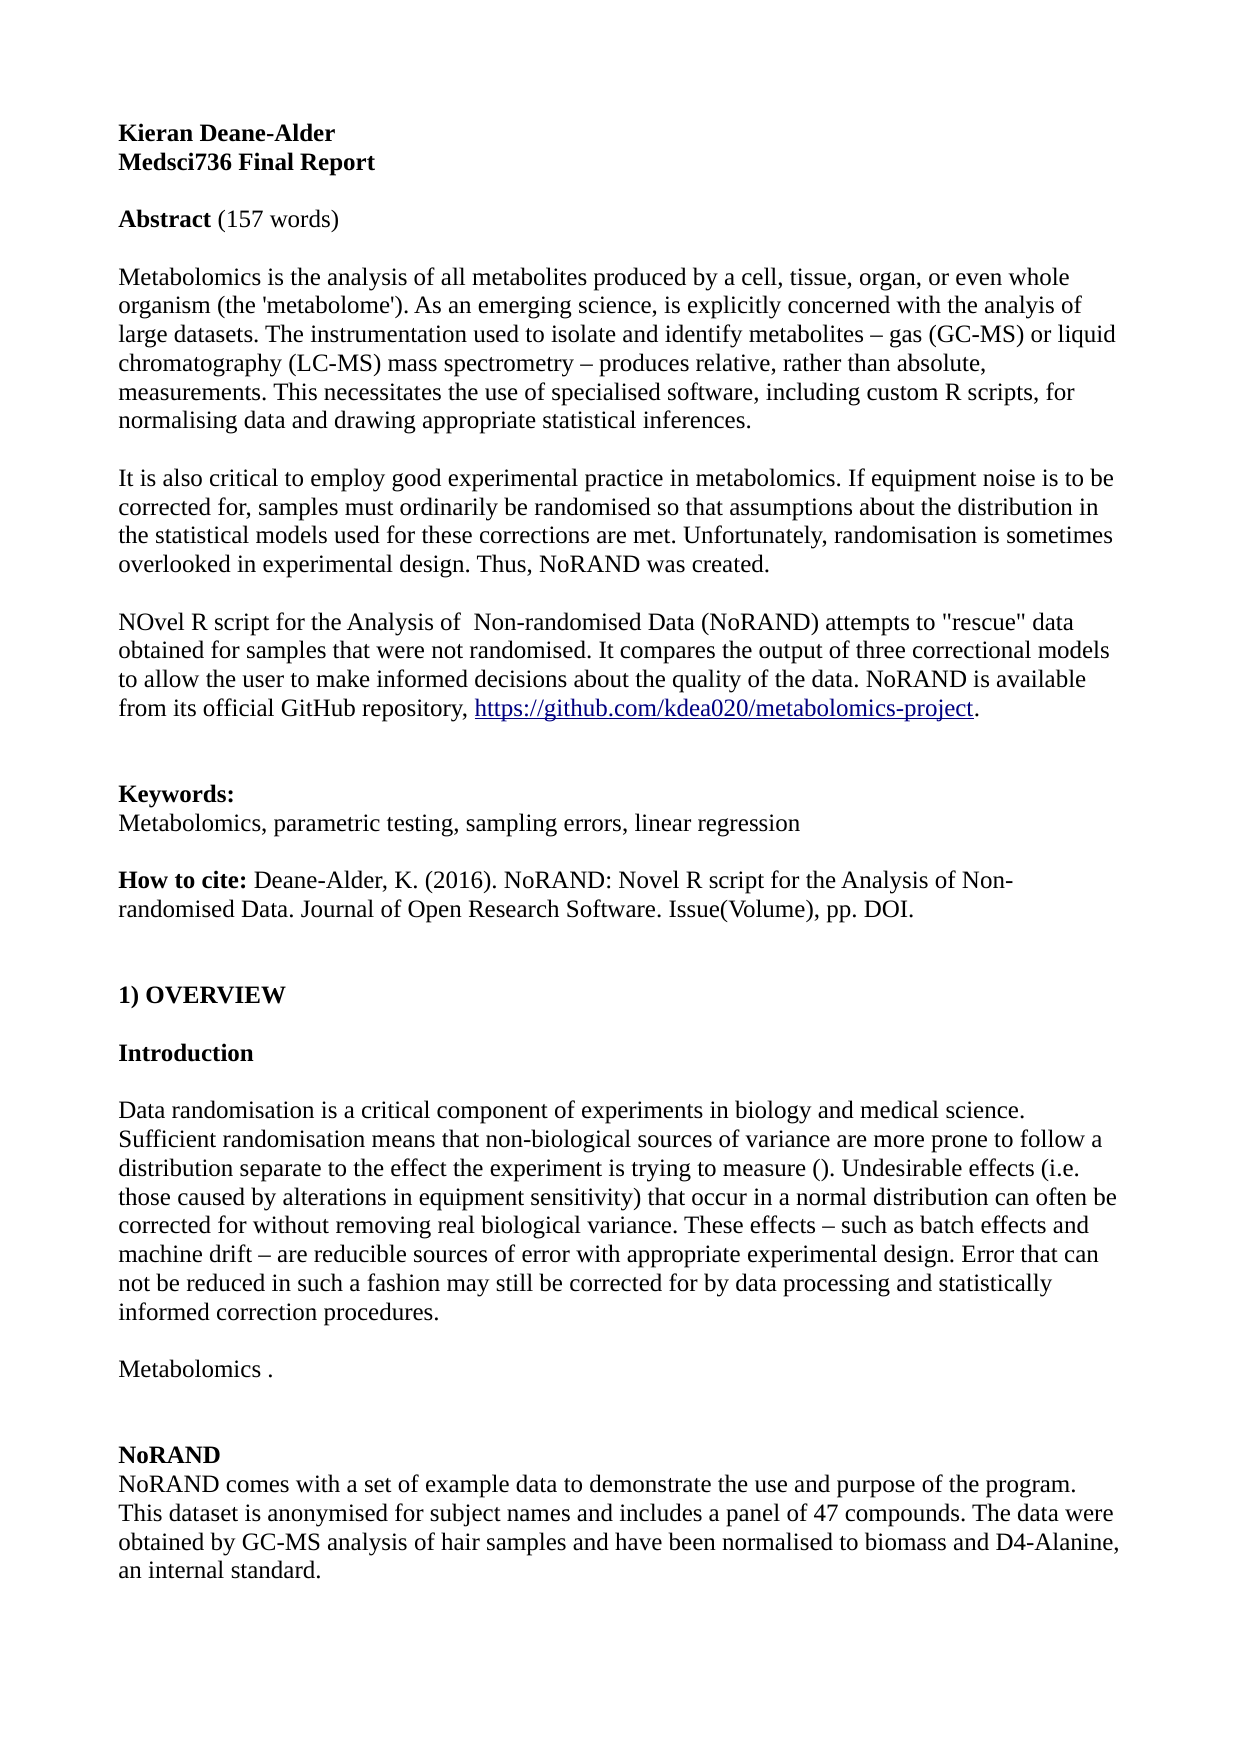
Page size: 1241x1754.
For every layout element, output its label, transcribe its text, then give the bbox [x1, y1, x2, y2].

text It is also critical to employ good experimental practice in metabolomics. If equipment noise is to be corrected for, samples must ordinarily be randomised so that assumptions about the distribution in the statistical models used for these corrections are met. Unfortunately, randomisation is sometimes overlooked in experimental design. Thus, NoRAND was created. [118, 463, 1122, 578]
text 1) OVERVIEW [118, 981, 1122, 1009]
text Introduction [118, 1038, 1122, 1067]
text Medsci736 Final Report [118, 147, 1122, 176]
text NOvel R script for the Analysis of Non-randomised Data (NoRAND) attempts to "rescue" data obtained for samples that were not randomised. It compares the output of three correctional models to allow the user to make informed decisions about the quality of the data. NoRAND is available from its official GitHub repository, https://github.com/kdea020/metabolomics-project. [118, 607, 1122, 722]
text Keywords: [118, 779, 1122, 808]
text Data randomisation is a critical component of experiments in biology and medical science. Sufficient randomisation means that non-biological sources of variance are more prone to follow a distribution separate to the effect the experiment is trying to measure (). Undesirable effects (i.e. those caused by alterations in equipment sensitivity) that occur in a normal distribution can often be corrected for without removing real biological variance. These effects – such as batch effects and machine drift – are reducible sources of error with appropriate experimental design. Error that can not be reduced in such a fashion may still be corrected for by data processing and statistically informed correction procedures. [118, 1096, 1122, 1326]
text Metabolomics is the analysis of all metabolites produced by a cell, tissue, organ, or even whole organism (the 'metabolome'). As an emerging science, is explicitly concerned with the analyis of large datasets. The instrumentation used to isolate and identify metabolites – gas (GC-MS) or liquid chromatography (LC-MS) mass spectrometry – produces relative, rather than absolute, measurements. This necessitates the use of specialised software, including custom R scripts, for normalising data and drawing appropriate statistical inferences. [118, 262, 1122, 434]
text NoRAND [118, 1441, 1122, 1469]
text Abstract (157 words) [118, 204, 1122, 233]
text NoRAND comes with a set of example data to demonstrate the use and purpose of the program. This dataset is anonymised for subject names and includes a panel of 47 compounds. The data were obtained by GC-MS analysis of hair samples and have been normalised to biomass and D4-Alanine, an internal standard. [118, 1469, 1122, 1584]
text Metabolomics, parametric testing, sampling errors, linear regression [118, 808, 1122, 837]
text Kieran Deane-Alder [118, 118, 1122, 147]
text How to cite: Deane-Alder, K. (2016). NoRAND: Novel R script for the Analysis of Non-randomised Data. Journal of Open Research Software. Issue(Volume), pp. DOI. [118, 866, 1122, 923]
text Metabolomics . [118, 1354, 1122, 1383]
